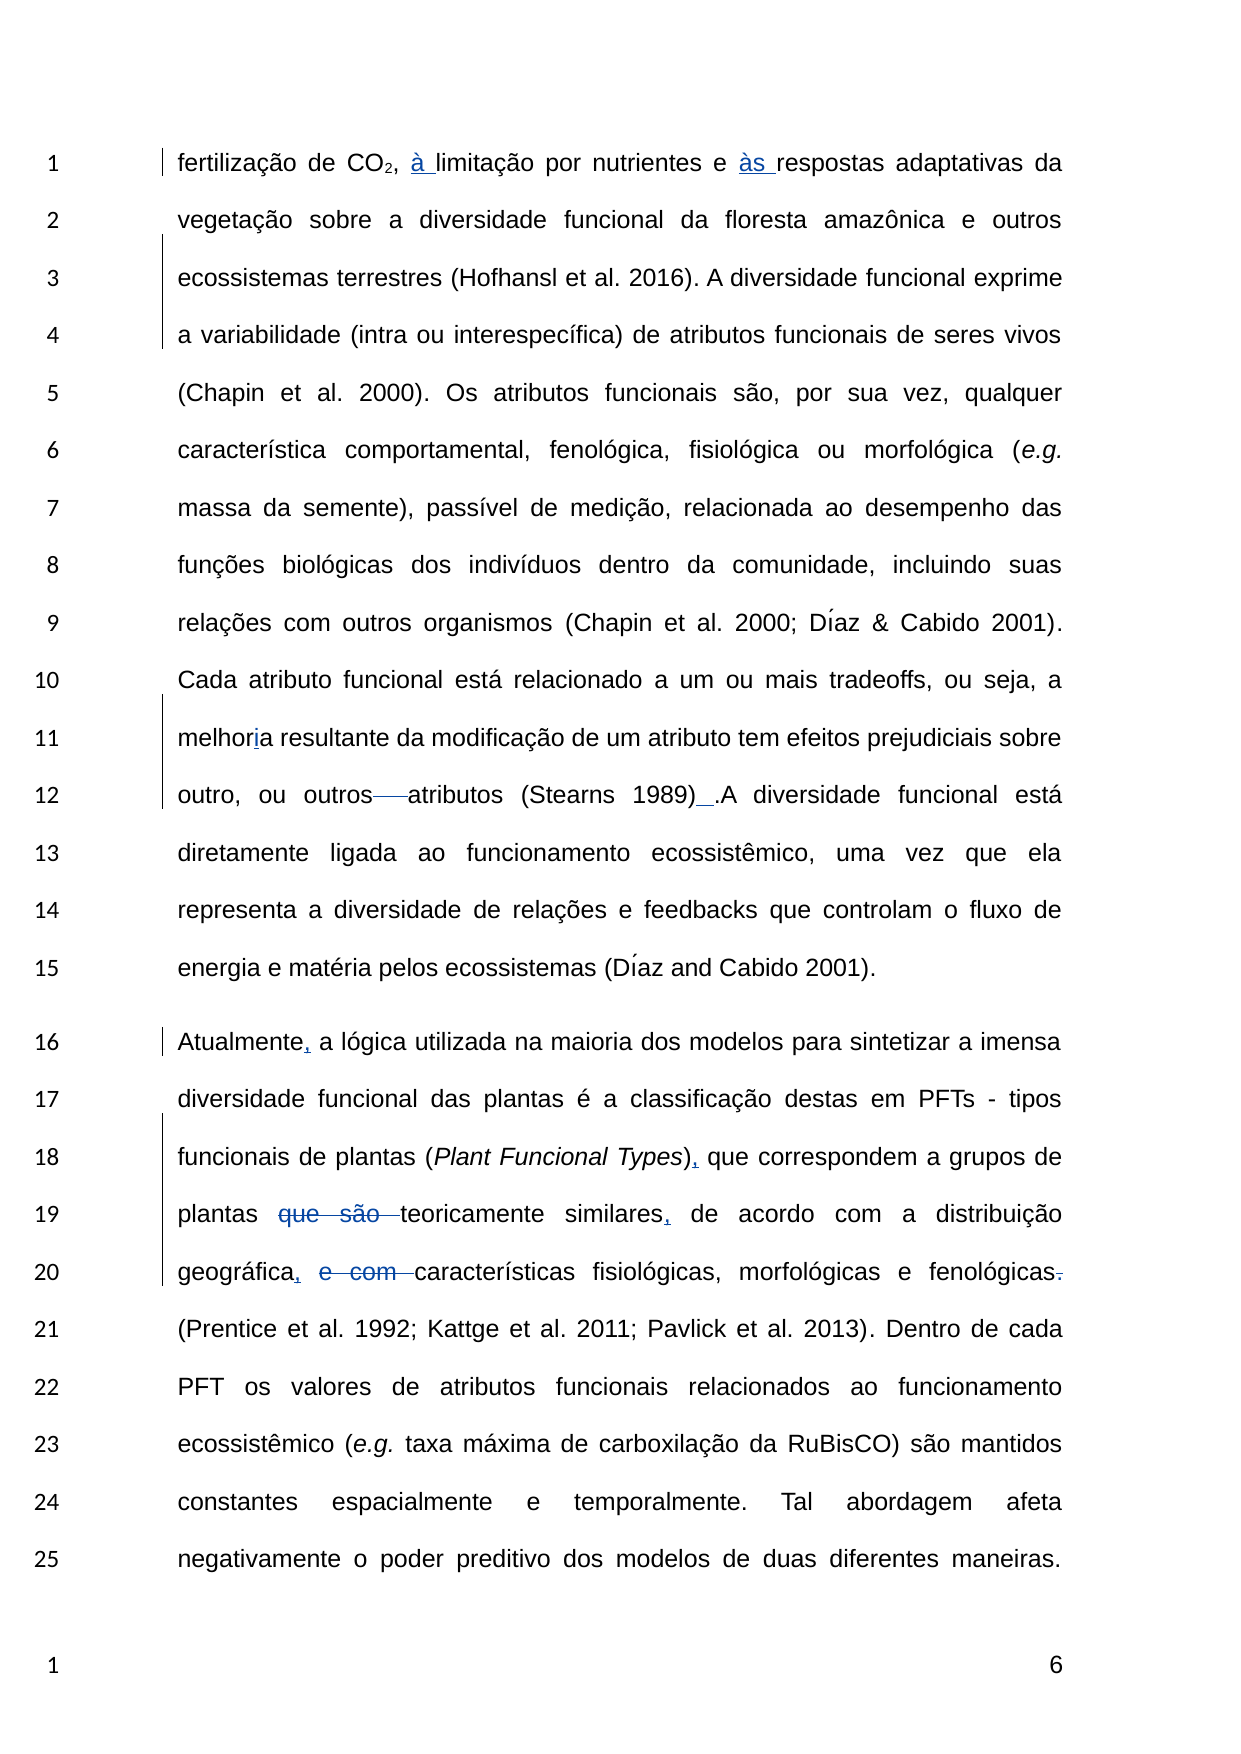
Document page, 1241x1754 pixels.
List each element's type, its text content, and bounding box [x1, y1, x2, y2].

text Atualmente, a lógica utilizada na maioria dos modelos para sintetizar a imensa diversidade funcional das plantas é a classificação destas em PFTs - tipos funcionais de plantas (Plant Funcional Types), que correspondem a grupos de plantas teoricamente similares, de acordo com a distribuição geográfica, características fisiológicas, morfológicas e fenológicas (Prentice et al. 1992; Kattge et al. 2011; Pavlick et al. 2013). Dentro de cada PFT os valores de atributos funcionais relacionados ao funcionamento ecossistêmico (e.g. taxa máxima de carboxilação da RuBisCO) são mantidos constantes espacialmente e temporalmente. Tal abordagem afeta negativamente o poder preditivo dos modelos de duas diferentes maneiras. [177, 1027, 1063, 1573]
text fertilização de CO2, à limitação por nutrientes e às respostas adaptativas da vegetação sobre a diversidade funcional da floresta amazônica e outros ecossistemas terrestres (Hofhansl et al. 2016). A diversidade funcional exprime a variabilidade (intra ou interespecífica) de atributos funcionais de seres vivos (Chapin et al. 2000). Os atributos funcionais são, por sua vez, qualquer característica comportamental, fenológica, fisiológica ou morfológica (e.g. massa da semente), passível de medição, relacionada ao desempenho das funções biológicas dos indivíduos dentro da comunidade, incluindo suas relações com outros organismos (Chapin et al. 2000; Dı́az & Cabido 2001). Cada atributo funcional está relacionado a um ou mais tradeoffs, ou seja, a melhoria resultante da modificação de um atributo tem efeitos prejudiciais sobre outro, ou outrosatributos (Stearns 1989) .A diversidade funcional está diretamente ligada ao funcionamento ecossistêmico, uma vez que ela representa a diversidade de relações e feedbacks que controlam o fluxo de energia e matéria pelos ecossistemas (Dı́az and Cabido 2001). [177, 148, 1063, 981]
